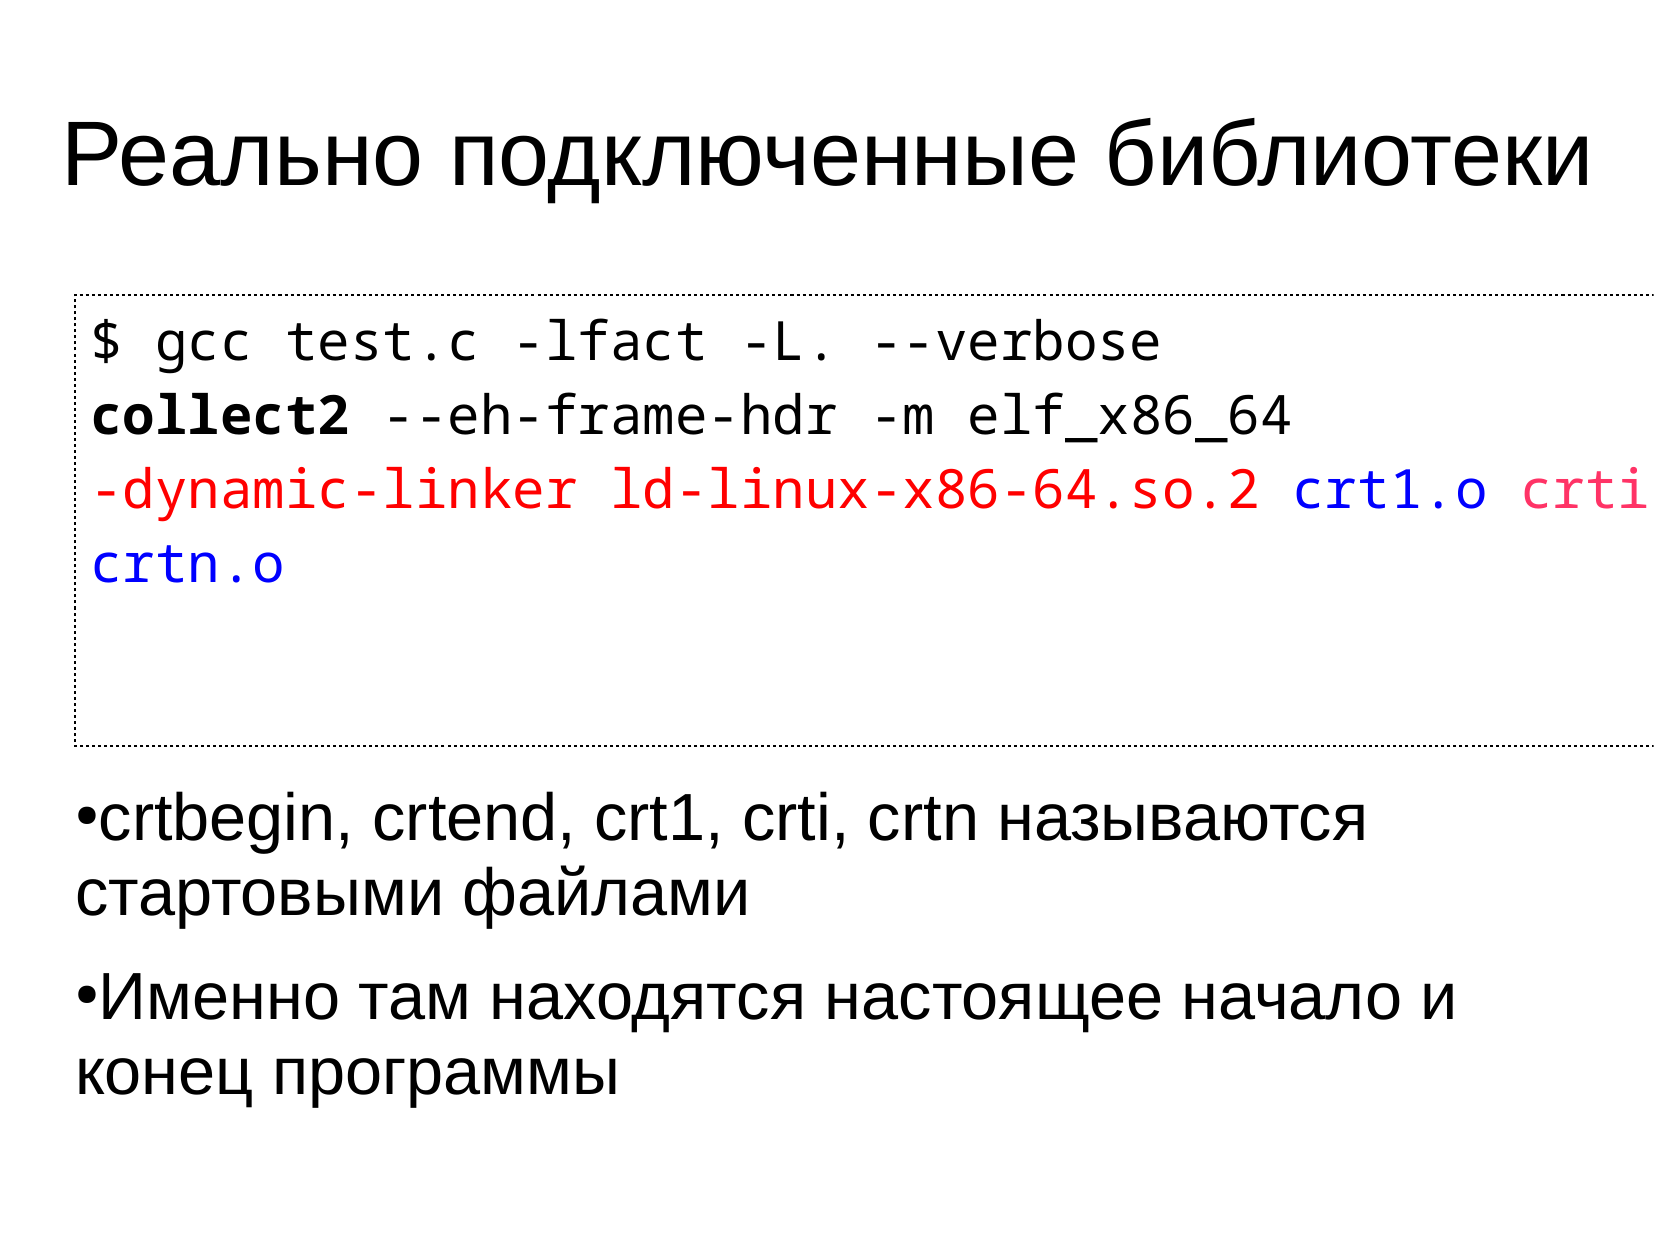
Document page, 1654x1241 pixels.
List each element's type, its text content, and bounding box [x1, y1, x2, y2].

title Реально подключенные библиотеки [52, 45, 1606, 253]
text_box $ gcc test.c -lfact -L. --verbose collect2 --eh-frame-hdr -m elf_x86_64 -dynamic-linker ld-linux-x86-64.so.2 crt1.o crti.o crtbegin.o -L. -L/lib/../lib64 -L/usr/lib/../lib64 test.o -lfact -lgcc -lc -lgcc --as-needed -lgcc_s --no-as-needed crtend.o crtn.o [75, 294, 1591, 746]
list crtbegin, crtend, crt1, crti, crtn называются стартовыми файлами Именно там находятся настоящее начало и конец программы [75, 780, 1564, 1171]
